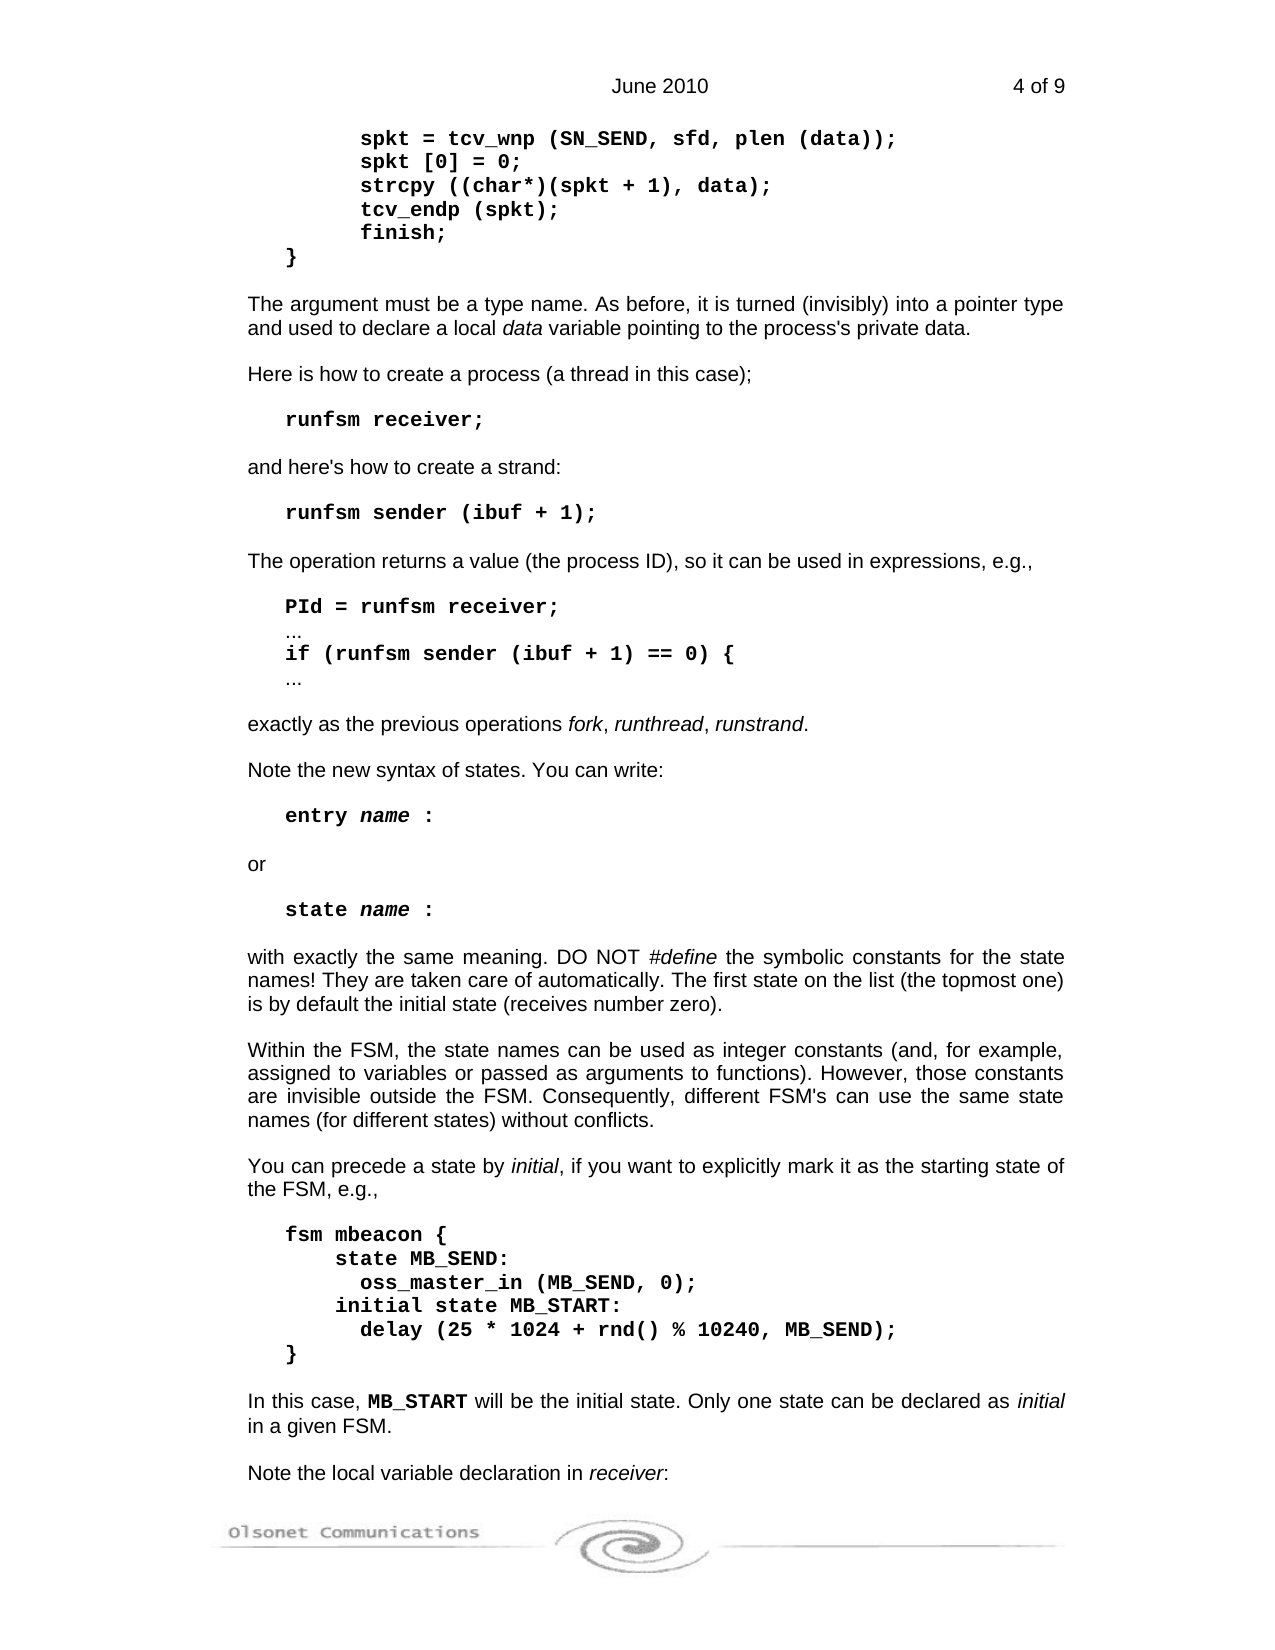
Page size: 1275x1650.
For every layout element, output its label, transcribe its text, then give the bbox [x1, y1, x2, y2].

text ... [285, 666, 1065, 689]
text Within the FSM, the state names can be used as integer constants (and, for example, assigned to variables or passed as arguments to functions). However, those constants are invisible outside the FSM. Consequently, different FSM's can use the same state names (for different states) without conflicts. [247, 1039, 1065, 1132]
text tcv_endp (spkt); [285, 199, 1065, 222]
text delay (25 * 1024 + rnd() % 10240, MB_SEND); [285, 1319, 1065, 1343]
text You can precede a state by initial, if you want to explicitly mark it as the starting state of the FSM, e.g., [247, 1155, 1065, 1201]
text if (runfsm sender (ibuf + 1) == 0) { [285, 642, 1065, 666]
text and here's how to create a strand: [247, 456, 1065, 479]
text ... [285, 619, 1065, 642]
text entry name : [285, 806, 1065, 829]
text finish; [285, 222, 1065, 246]
text exactly as the previous operations fork, runthread, runstrand. [247, 713, 1065, 736]
text Note the local variable declaration in receiver: [247, 1461, 1065, 1484]
text } [285, 246, 1065, 269]
text oss_master_in (MB_SEND, 0); [285, 1272, 1065, 1295]
text runfsm sender (ibuf + 1); [285, 502, 1065, 526]
picture [210, 1504, 1065, 1596]
text state name : [285, 899, 1065, 922]
text } [285, 1343, 1065, 1366]
text spkt [0] = 0; [285, 151, 1065, 175]
text Here is how to create a process (a thread in this case); [247, 362, 1065, 386]
text runfsm receiver; [285, 409, 1065, 433]
text In this case, MB_START will be the initial state. Only one state can be declared as initial in a given FSM. [247, 1389, 1065, 1438]
text with exactly the same meaning. DO NOT #define the symbolic constants for the state names! They are taken care of automatically. The first state on the list (the topmost one) is by default the initial state (receives number zero). [247, 946, 1065, 1015]
text state MB_SEND: [285, 1248, 1065, 1272]
text or [247, 852, 1065, 876]
text The argument must be a type name. As before, it is turned (invisibly) into a pointer type and used to declare a local data variable pointing to the process's private data. [247, 293, 1065, 339]
text initial state MB_START: [285, 1295, 1065, 1319]
text strcpy ((char*)(spkt + 1), data); [285, 175, 1065, 199]
text fsm mbeacon { [285, 1224, 1065, 1248]
text Note the new syntax of states. You can write: [247, 759, 1065, 782]
text The operation returns a value (the process ID), so it can be used in expressions, e.g., [247, 549, 1065, 572]
text PId = runfsm receiver; [285, 596, 1065, 619]
text spkt = tcv_wnp (SN_SEND, sfd, plen (data)); [285, 128, 1065, 151]
